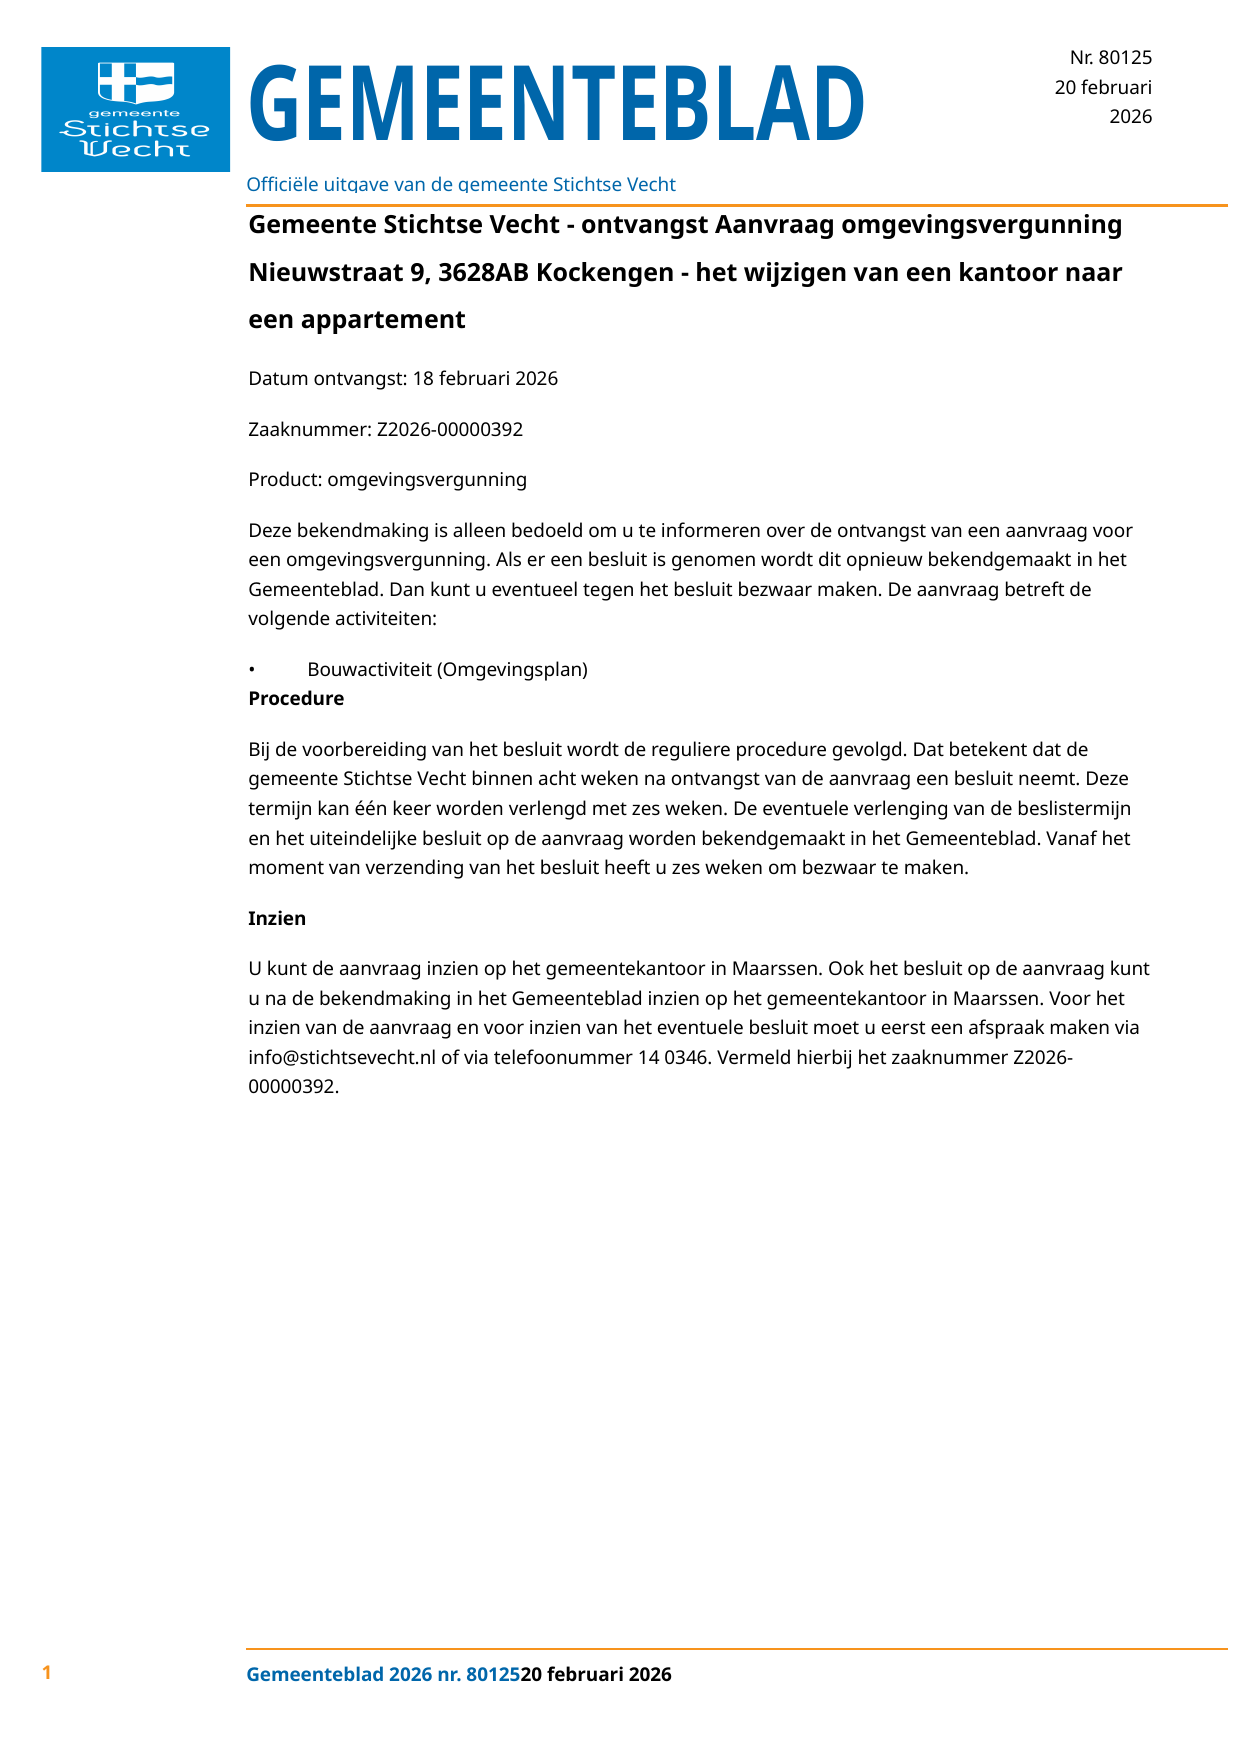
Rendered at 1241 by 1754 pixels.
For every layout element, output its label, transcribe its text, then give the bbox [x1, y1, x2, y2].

text U kunt de aanvraag inzien op het gemeentekantoor in Maarssen. Ook het besluit op de aanvraag kunt u na de bekendmaking in het Gemeenteblad inzien op het gemeentekantoor in Maarssen. Voor het inzien van de aanvraag en voor inzien van het eventuele besluit moet u eerst een afspraak maken via info@stichtsevecht.nl of via telefoonummer 14 0346. Vermeld hierbij het zaaknummer Z2026-00000392. [248, 955, 1152, 1099]
text Procedure [248, 686, 1152, 711]
text Gemeente Stichtse Vecht - ontvangst Aanvraag omgevingsvergunning Nieuwstraat 9, 3628AB Kockengen - het wijzigen van een kantoor naar een appartement [248, 207, 1152, 336]
picture [99, 63, 135, 101]
list Bouwactiviteit (Omgevingsplan) [248, 656, 1152, 682]
text Product: omgevingsvergunning [248, 466, 1152, 492]
text Zaaknummer: Z2026-00000392 [248, 416, 1152, 442]
text Datum ontvangst: 18 februari 2026 [248, 366, 1152, 391]
text Inzien [248, 905, 1152, 930]
text Deze bekendmaking is alleen bedoeld om u te informeren over de ontvangst van een aanvraag voor een omgevingsvergunning. Als er een besluit is genomen wordt dit opnieuw bekendgemaakt in het Gemeenteblad. Dan kunt u eventueel tegen het besluit bezwaar maken. De aanvraag betreft de volgende activiteiten: [248, 517, 1152, 631]
text Bij de voorbereiding van het besluit wordt de reguliere procedure gevolgd. Dat betekent dat de gemeente Stichtse Vecht binnen acht weken na ontvangst van de aanvraag een besluit neemt. Deze termijn kan één keer worden verlengd met zes weken. De eventuele verlenging van de beslistermijn en het uiteindelijke besluit op de aanvraag worden bekendgemaakt in het Gemeenteblad. Vanaf het moment van verzending van het besluit heeft u zes weken om bezwaar te maken. [248, 736, 1152, 880]
picture [137, 63, 174, 103]
